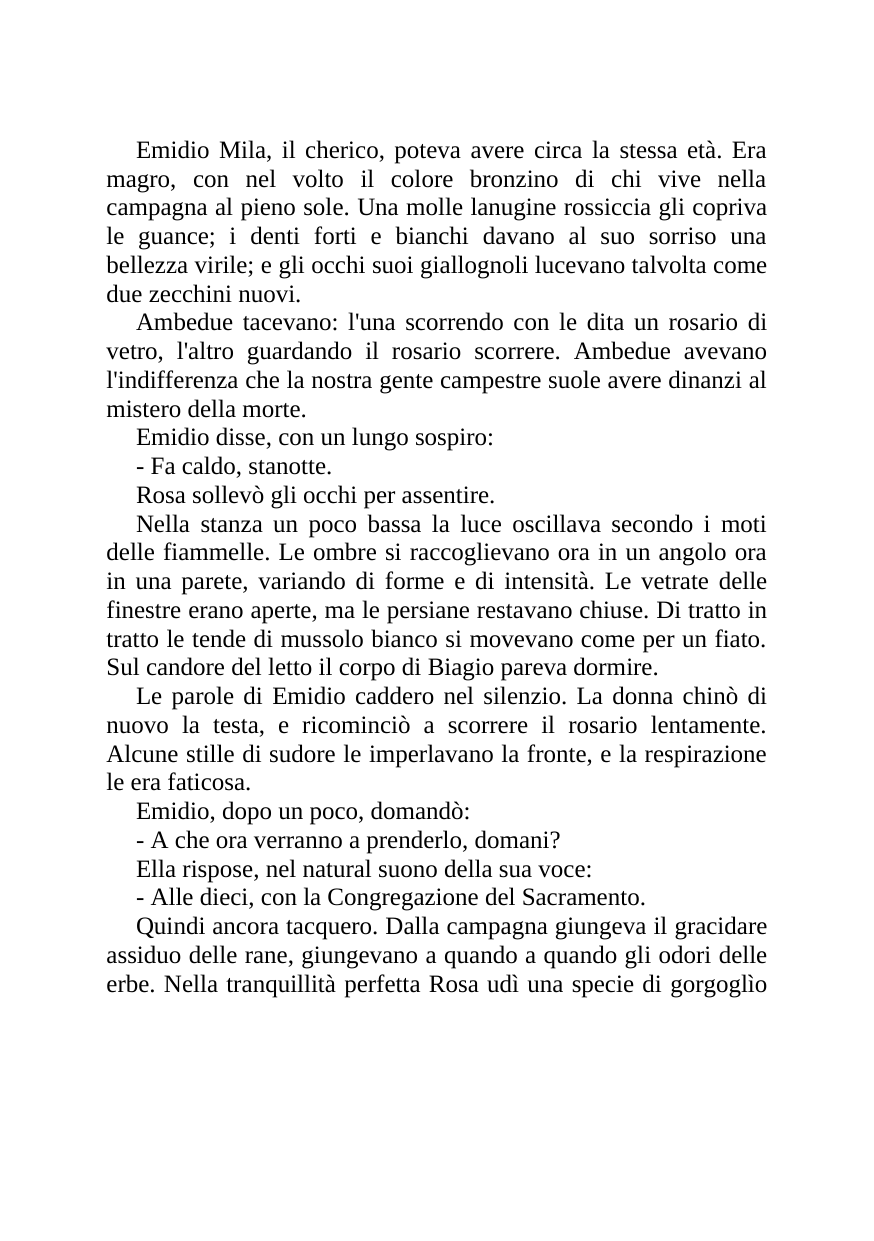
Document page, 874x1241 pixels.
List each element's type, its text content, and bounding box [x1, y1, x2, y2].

text Emidio Mila, il cherico, poteva avere circa la stessa età. Era magro, con nel volto il colore bronzino di chi vive nella campagna al pieno sole. Una molle lanugine rossiccia gli copriva le guance; i denti forti e bianchi davano al suo sorriso una bellezza virile; e gli occhi suoi giallognoli lucevano talvolta come due zecchini nuovi. [106, 135, 768, 307]
text Rosa sollevò gli occhi per assentire. [106, 480, 768, 509]
text - A che ora verranno a prenderlo, domani? [106, 825, 768, 854]
text - Fa caldo, stanotte. [106, 451, 768, 480]
text Emidio, dopo un poco, domandò: [106, 796, 768, 825]
text Quindi ancora tacquero. Dalla campagna giungeva il gracidare assiduo delle rane, giungevano a quando a quando gli odori delle erbe. Nella tranquillità perfetta Rosa udì una specie di gorgoglìo [106, 911, 768, 997]
text Le parole di Emidio caddero nel silenzio. La donna chinò di nuovo la testa, e ricominciò a scorrere il rosario lentamente. Alcune stille di sudore le imperlavano la fronte, e la respirazione le era faticosa. [106, 681, 768, 796]
text Ella rispose, nel natural suono della sua voce: [106, 854, 768, 882]
text Emidio disse, con un lungo sospiro: [106, 422, 768, 451]
text - Alle dieci, con la Congregazione del Sacramento. [106, 882, 768, 911]
text Nella stanza un poco bassa la luce oscillava secondo i moti delle fiammelle. Le ombre si raccoglievano ora in un angolo ora in una parete, variando di forme e di intensità. Le vetrate delle finestre erano aperte, ma le persiane restavano chiuse. Di tratto in tratto le tende di mussolo bianco si movevano come per un fiato. Sul candore del letto il corpo di Biagio pareva dormire. [106, 509, 768, 681]
text Ambedue tacevano: l'una scorrendo con le dita un rosario di vetro, l'altro guardando il rosario scorrere. Ambedue avevano l'indifferenza che la nostra gente campestre suole avere dinanzi al mistero della morte. [106, 307, 768, 422]
